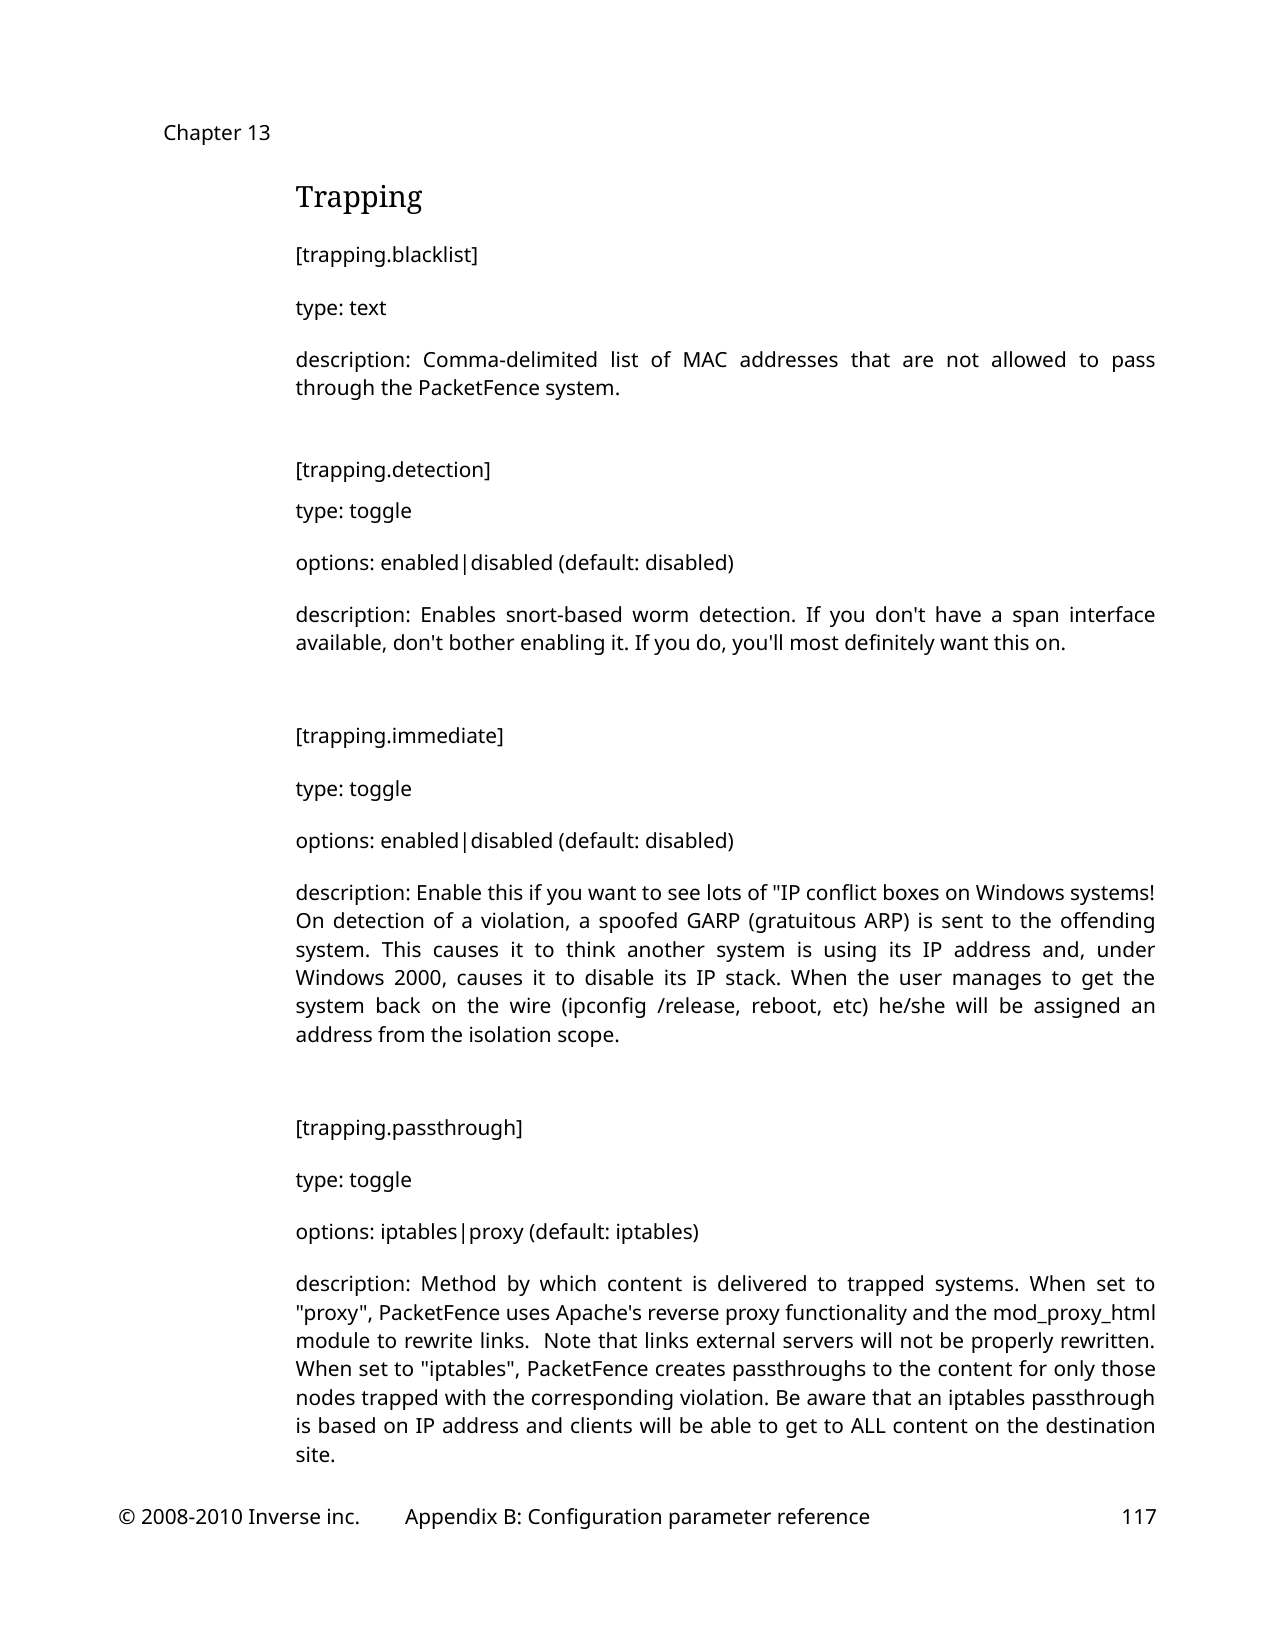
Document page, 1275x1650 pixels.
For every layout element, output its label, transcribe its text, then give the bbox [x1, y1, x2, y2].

text type: toggle [295, 496, 1157, 524]
text [trapping.blacklist] [295, 241, 1157, 269]
text type: toggle [295, 1165, 1157, 1193]
text description: Enable this if you want to see lots of "IP conflict boxes on Windows systems! On detection of a violation, a spoofed GARP (gratuitous ARP) is sent to the offending system. This causes it to think another system is using its IP address and, under Windows 2000, causes it to disable its IP stack. When the user manages to get the system back on the wire (ipconfig /release, reboot, etc) he/she will be assigned an address from the isolation scope. [295, 878, 1157, 1048]
subtitle Trapping [295, 176, 1157, 216]
text options: enabled|disabled (default: disabled) [295, 826, 1157, 854]
text description: Comma-delimited list of MAC addresses that are not allowed to pass through the PacketFence system. [295, 345, 1157, 402]
text type: text [295, 293, 1157, 321]
text options: enabled|disabled (default: disabled) [295, 548, 1157, 576]
text [trapping.detection] [295, 455, 1157, 483]
text description: Method by which content is delivered to trapped systems. When set to "proxy", PacketFence uses Apache's reverse proxy functionality and the mod_proxy_html module to rewrite links. Note that links external servers will not be properly rewritten. When set to "iptables", PacketFence creates passthroughs to the content for only those nodes trapped with the corresponding violation. Be aware that an iptables passthrough is based on IP address and clients will be able to get to ALL content on the destination site. [295, 1269, 1157, 1468]
text [trapping.passthrough] [295, 1113, 1157, 1141]
text type: toggle [295, 774, 1157, 802]
text description: Enables snort-based worm detection. If you don't have a span interface available, don't bother enabling it. If you do, you'll most definitely want this on. [295, 600, 1157, 657]
text options: iptables|proxy (default: iptables) [295, 1217, 1157, 1246]
text [trapping.immediate] [295, 722, 1157, 750]
